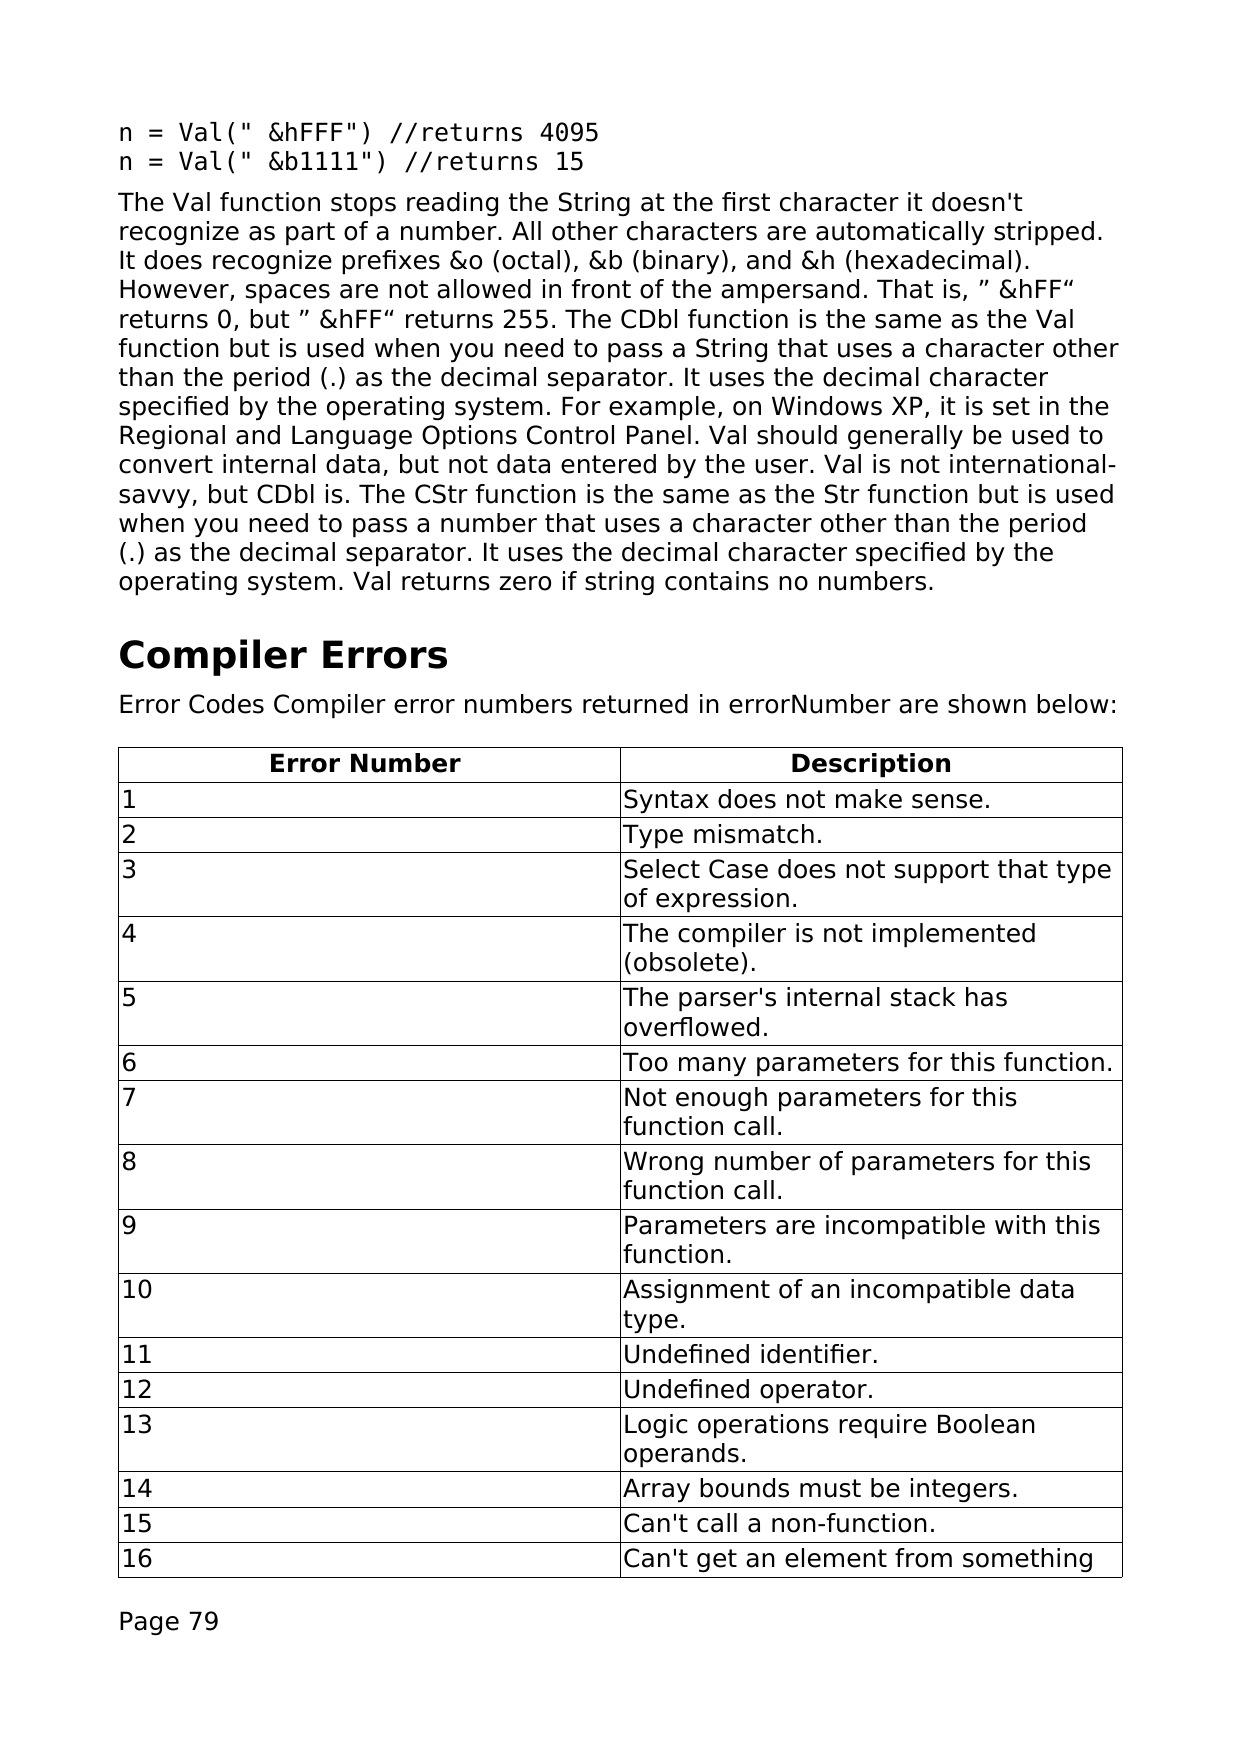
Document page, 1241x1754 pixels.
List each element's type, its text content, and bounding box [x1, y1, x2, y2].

table_cell Select Case does not support that type of expression. [621, 853, 1122, 916]
table_cell 2 [119, 818, 620, 852]
table_cell 5 [119, 982, 620, 1045]
table_cell 10 [119, 1274, 620, 1337]
table_cell Too many parameters for this function. [621, 1046, 1122, 1080]
table_cell 7 [119, 1081, 620, 1144]
table_cell Type mismatch. [621, 818, 1122, 852]
table_cell Can't call a non-function. [621, 1508, 1122, 1542]
table_cell The compiler is not implemented (obsolete). [621, 917, 1122, 981]
table_cell Not enough parameters for this function call. [621, 1081, 1122, 1144]
table_cell Array bounds must be integers. [621, 1472, 1122, 1507]
text Error Codes Compiler error numbers returned in errorNumber are shown below: [118, 690, 1122, 719]
text n = Val(" &hFFF") //returns 4095 n = Val(" &b1111") //returns 15 [118, 118, 1122, 176]
table_cell 11 [119, 1338, 620, 1372]
text The Val function stops reading the String at the first character it doesn't recognize as part of a number. All other characters are automatically stripped. It does recognize prefixes &o (octal), &b (binary), and &h (hexadecimal). However, spaces are not allowed in front of the ampersand. That is, ” &hFF“ returns 0, but ” &hFF“ returns 255. The CDbl function is the same as the Val function but is used when you need to pass a String that uses a character other than the period (.) as the decimal separator. It uses the decimal character specified by the operating system. For example, on Windows XP, it is set in the Regional and Language Options Control Panel. Val should generally be used to convert internal data, but not data entered by the user. Val is not international-savvy, but CDbl is. The CStr function is the same as the Str function but is used when you need to pass a number that uses a character other than the period (.) as the decimal separator. It uses the decimal character specified by the operating system. Val returns zero if string contains no numbers. [118, 188, 1122, 597]
table_cell 1 [119, 783, 620, 817]
subtitle Compiler Errors [118, 634, 1122, 678]
table_cell The parser's internal stack has overflowed. [621, 982, 1122, 1045]
table_cell Parameters are incompatible with this function. [621, 1210, 1122, 1273]
table_cell Assignment of an incompatible data type. [621, 1274, 1122, 1337]
table_cell Undefined identifier. [621, 1338, 1122, 1372]
table_cell Logic operations require Boolean operands. [621, 1408, 1122, 1471]
table_cell 3 [119, 853, 620, 916]
table_cell 4 [119, 917, 620, 981]
table_cell 13 [119, 1408, 620, 1471]
table_cell 14 [119, 1472, 620, 1507]
table_header Description [621, 748, 1122, 782]
table_cell Wrong number of parameters for this function call. [621, 1145, 1122, 1208]
table_header Error Number [119, 748, 620, 782]
table_cell 15 [119, 1508, 620, 1542]
table_cell 12 [119, 1373, 620, 1407]
table_cell 9 [119, 1210, 620, 1273]
table_cell 16 [119, 1543, 620, 1577]
table_cell 6 [119, 1046, 620, 1080]
table_cell 8 [119, 1145, 620, 1208]
table_cell Can't get an element from something [621, 1543, 1122, 1577]
table_cell Undefined operator. [621, 1373, 1122, 1407]
table_cell Syntax does not make sense. [621, 783, 1122, 817]
